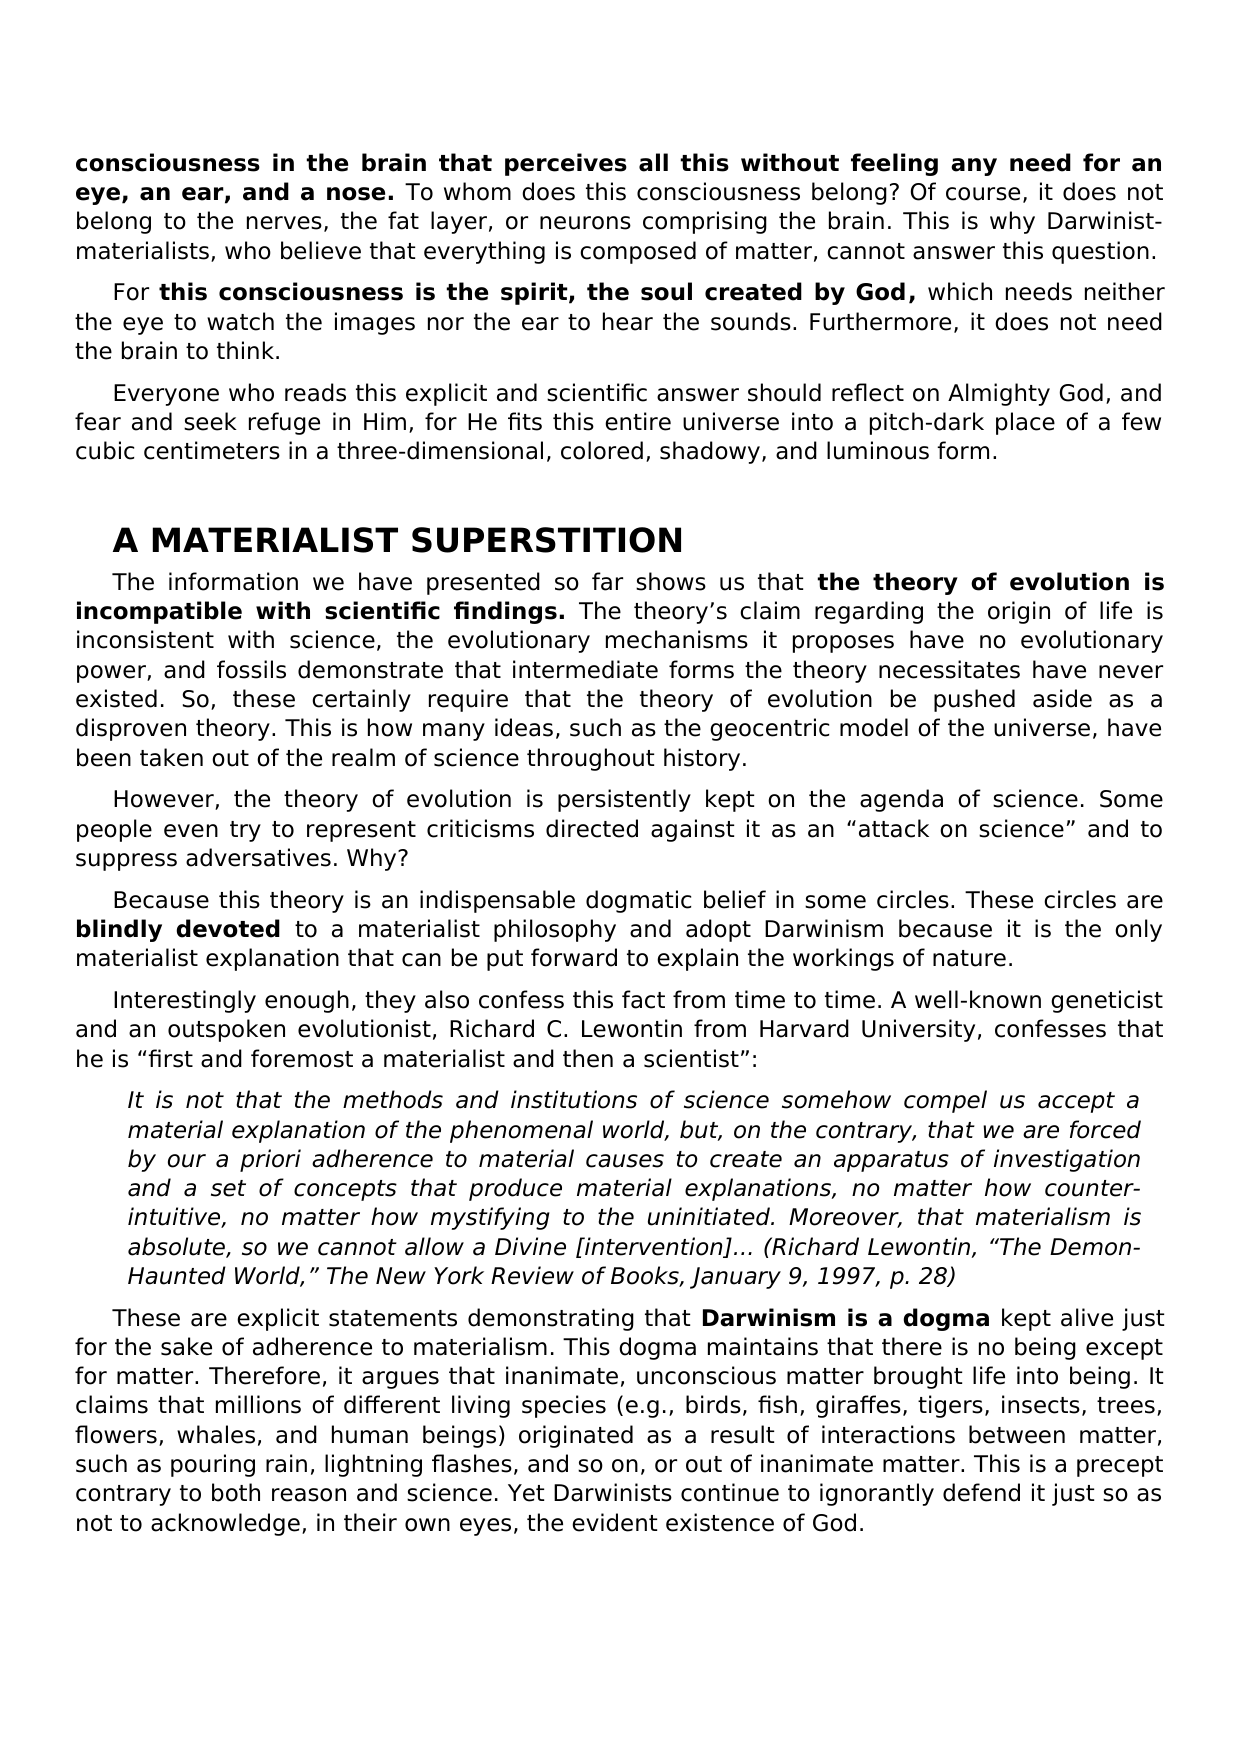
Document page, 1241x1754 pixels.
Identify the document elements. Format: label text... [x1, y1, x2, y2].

subtitle A MATERIALIST SUPERSTITION [112, 522, 1165, 561]
text Everyone who reads this explicit and scientific answer should reflect on Almighty God, and fear and seek refuge in Him, for He fits this entire universe into a pitch-dark place of a few cubic centimeters in a three-dimensional, colored, shadowy, and luminous form. [75, 380, 1165, 465]
text Because this theory is an indispensable dogmatic belief in some circles. These circles are blindly devoted to a materialist philosophy and adopt Darwinism because it is the only materialist explanation that can be put forward to explain the workings of nature. [75, 887, 1165, 972]
text For this consciousness is the spirit, the soul created by God, which needs neither the eye to watch the images nor the ear to hear the sounds. Furthermore, it does not need the brain to think. [75, 279, 1165, 365]
text consciousness in the brain that perceives all this without feeling any need for an eye, an ear, and a nose. To whom does this consciousness belong? Of course, it does not belong to the nerves, the fat layer, or neurons comprising the brain. This is why Darwinist-materialists, who believe that everything is composed of matter, cannot answer this question. [75, 150, 1165, 264]
text Interestingly enough, they also confess this fact from time to time. A well-known geneticist and an outspoken evolutionist, Richard C. Lewontin from Harvard University, confesses that he is “first and foremost a materialist and then a scientist”: [75, 987, 1165, 1072]
text It is not that the methods and institutions of science somehow compel us accept a material explanation of the phenomenal world, but, on the contrary, that we are forced by our a priori adherence to material causes to create an apparatus of investigation and a set of concepts that produce material explanations, no matter how counter-intuitive, no matter how mystifying to the uninitiated. Moreover, that materialism is absolute, so we cannot allow a Divine [intervention]... (Richard Lewontin, “The Demon-Haunted World,” The New York Review of Books, January 9, 1997, p. 28) [127, 1087, 1143, 1290]
text These are explicit statements demonstrating that Darwinism is a dogma kept alive just for the sake of adherence to materialism. This dogma maintains that there is no being except for matter. Therefore, it argues that inanimate, unconscious matter brought life into being. It claims that millions of different living species (e.g., birds, fish, giraffes, tigers, insects, trees, flowers, whales, and human beings) originated as a result of interactions between matter, such as pouring rain, lightning flashes, and so on, or out of inanimate matter. This is a precept contrary to both reason and science. Yet Darwinists continue to ignorantly defend it just so as not to acknowledge, in their own eyes, the evident existence of God. [75, 1305, 1165, 1536]
text The information we have presented so far shows us that the theory of evolution is incompatible with scientific findings. The theory’s claim regarding the origin of life is inconsistent with science, the evolutionary mechanisms it proposes have no evolutionary power, and fossils demonstrate that intermediate forms the theory necessitates have never existed. So, these certainly require that the theory of evolution be pushed aside as a disproven theory. This is how many ideas, such as the geocentric model of the universe, have been taken out of the realm of science throughout history. [75, 569, 1165, 771]
text However, the theory of evolution is persistently kept on the agenda of science. Some people even try to represent criticisms directed against it as an “attack on science” and to suppress adversatives. Why? [75, 787, 1165, 872]
